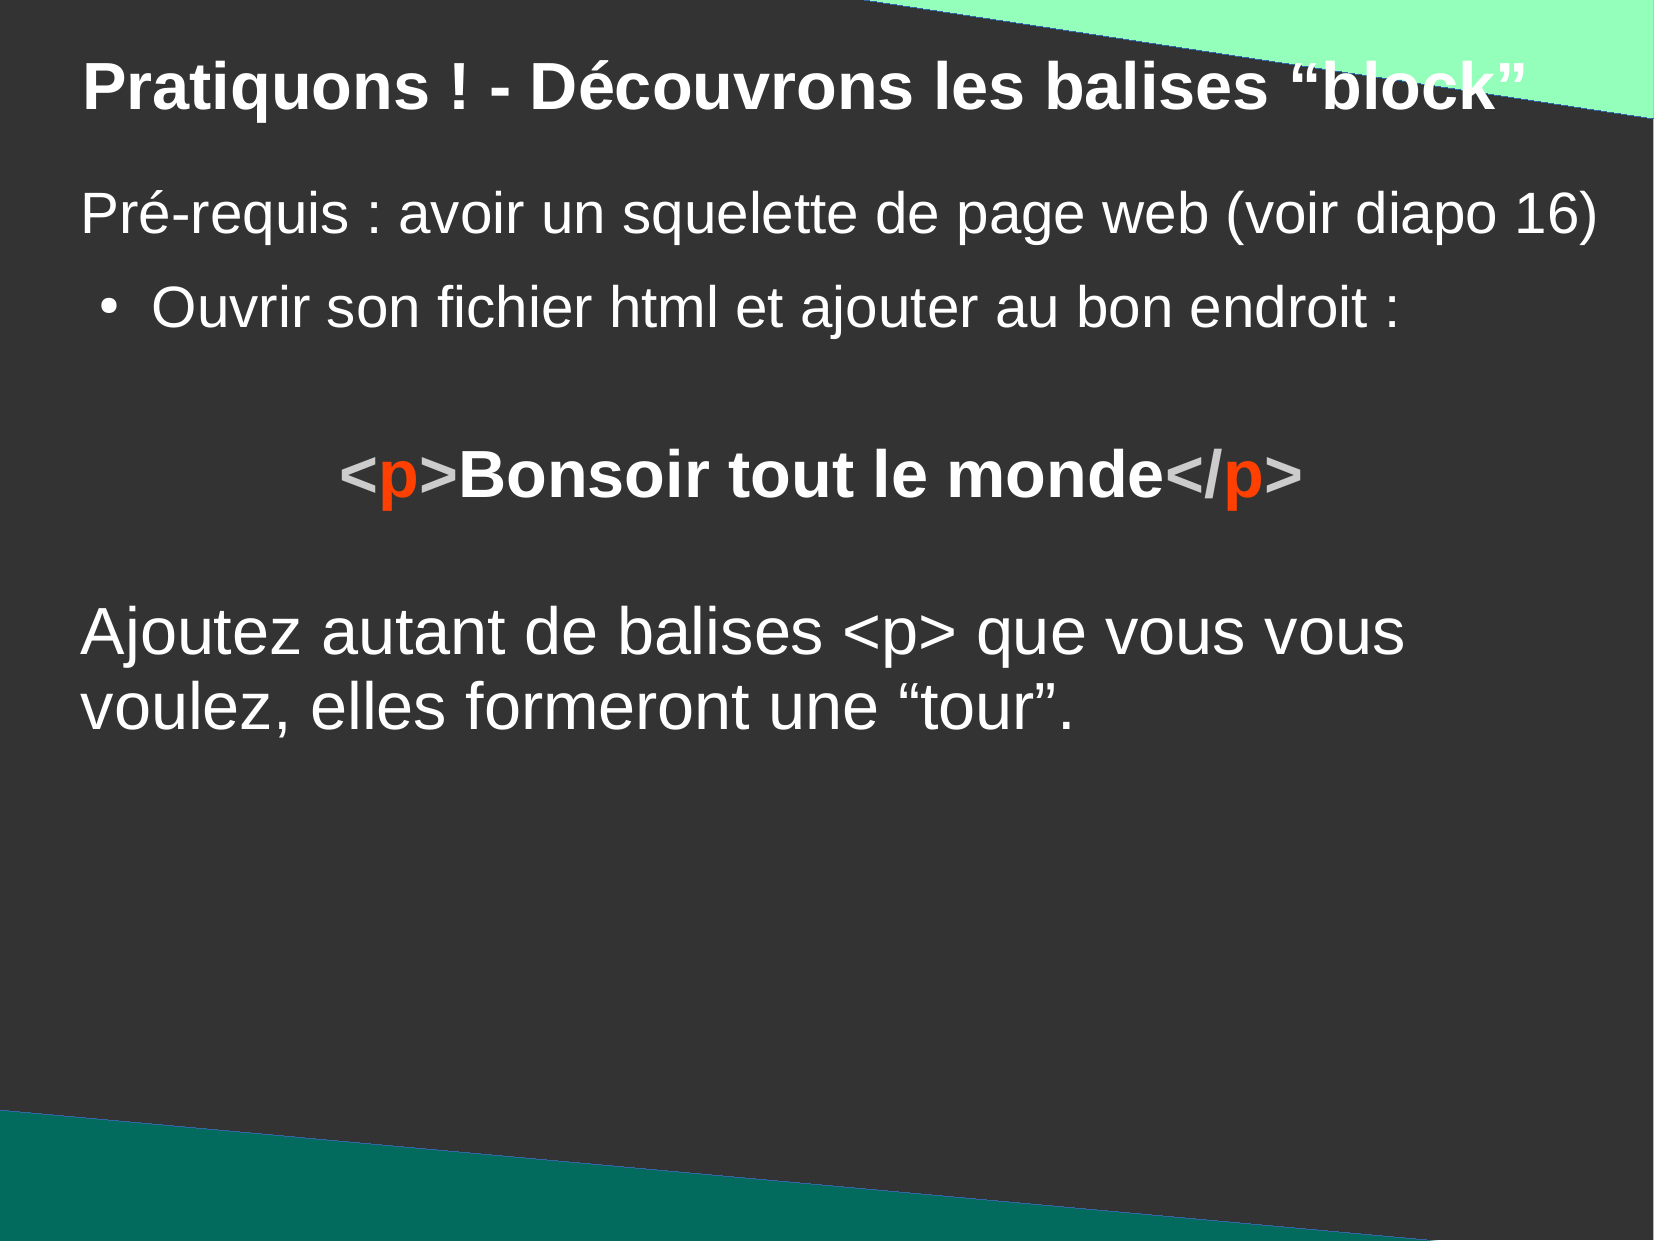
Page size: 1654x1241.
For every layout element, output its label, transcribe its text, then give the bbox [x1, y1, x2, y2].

text_box <p>Bonsoir tout le monde</p> [236, 429, 1407, 520]
list Ajoutez autant de balises <p> que vous vous voulez, elles formeront une “tour”. [80, 594, 1620, 780]
list Pré-requis : avoir un squelette de page web (voir diapo 16) Ouvrir son fichier html et ajouter au bon endroit : [80, 180, 1620, 367]
title Pratiquons ! - Découvrons les balises “block” [82, 49, 1571, 152]
text_box [864, 0, 1654, 119]
